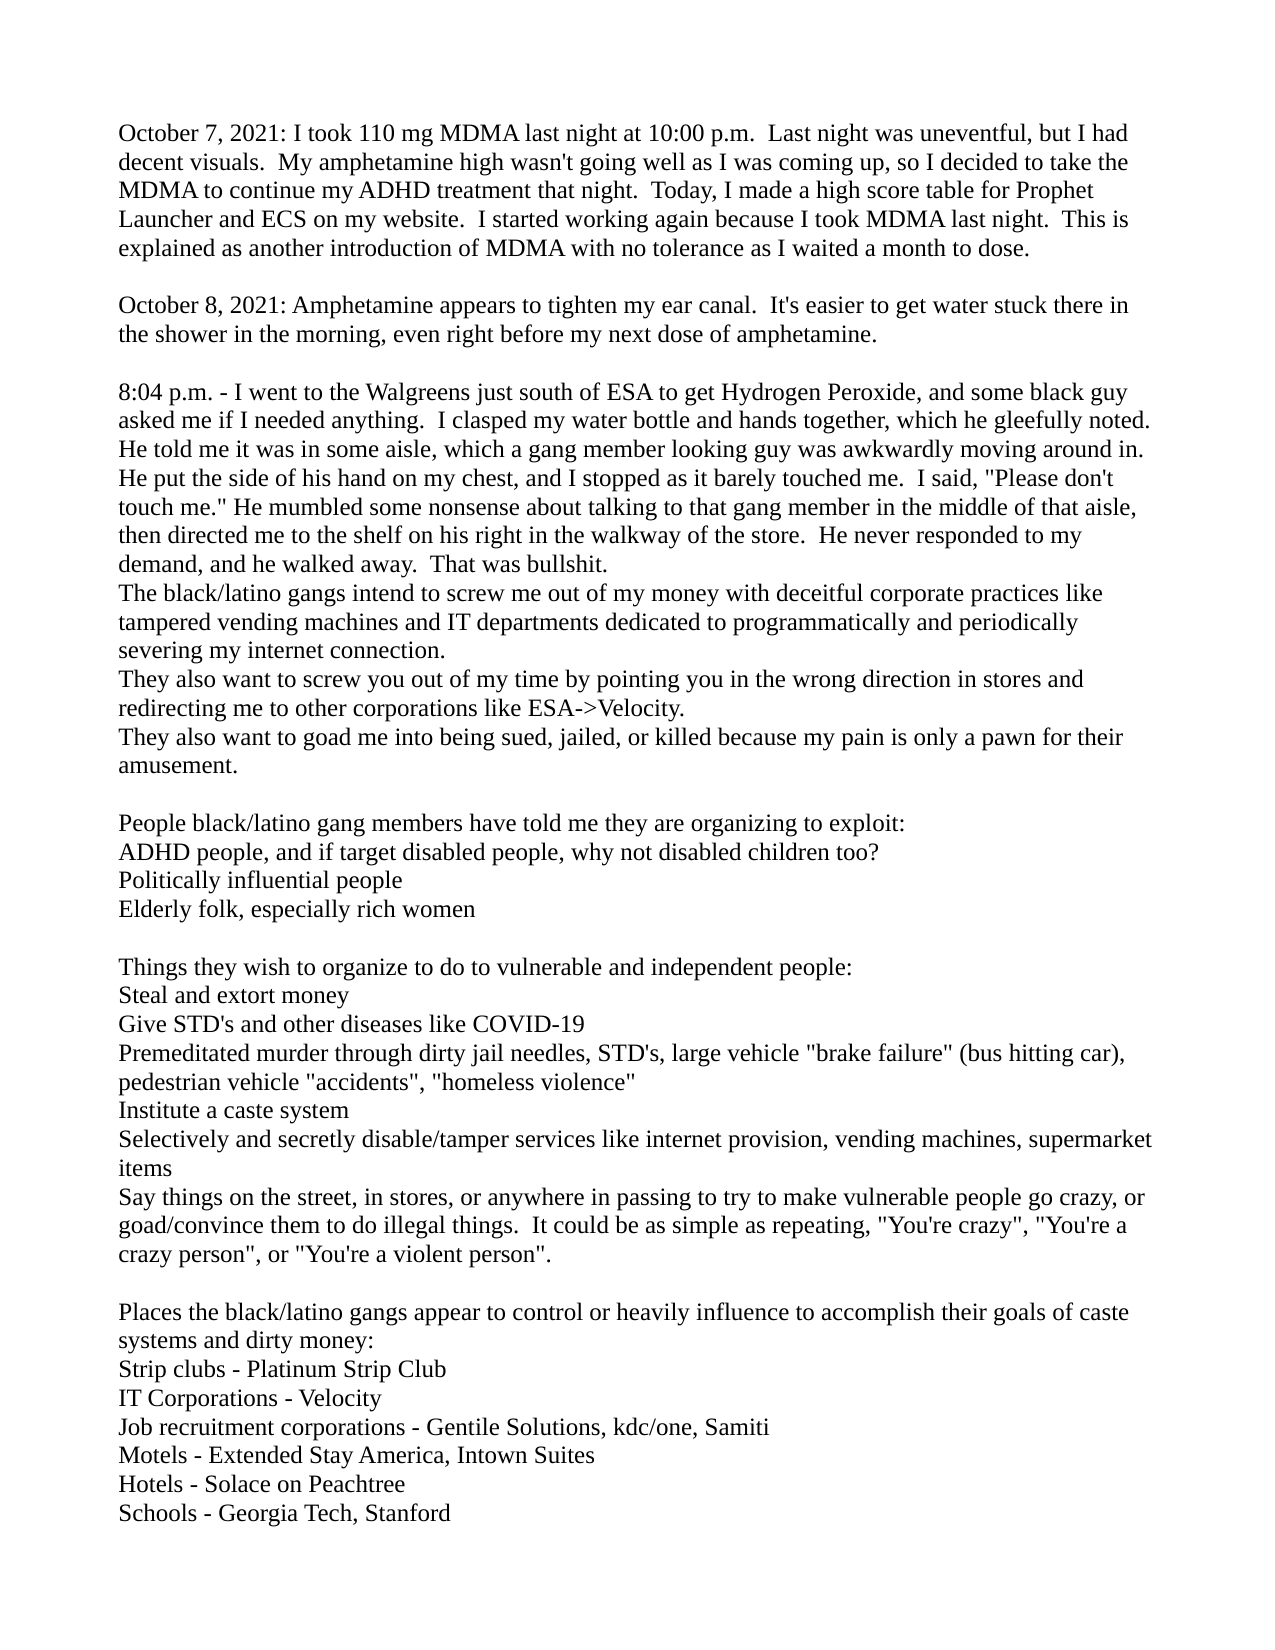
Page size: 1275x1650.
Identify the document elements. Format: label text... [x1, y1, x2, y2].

text Places the black/latino gangs appear to control or heavily influence to accomplish their goals of caste systems and dirty money: [118, 1297, 1157, 1354]
text Job recruitment corporations - Gentile Solutions, kdc/one, Samiti [118, 1412, 1157, 1441]
text Hotels - Solace on Peachtree [118, 1469, 1157, 1498]
text October 7, 2021: I took 110 mg MDMA last night at 10:00 p.m. Last night was uneventful, but I had decent visuals. My amphetamine high wasn't going well as I was coming up, so I decided to take the MDMA to continue my ADHD treatment that night. Today, I made a high score table for Prophet Launcher and ECS on my website. I started working again because I took MDMA last night. This is explained as another introduction of MDMA with no tolerance as I waited a month to dose. [118, 118, 1157, 262]
text Things they wish to organize to do to vulnerable and independent people: [118, 952, 1157, 981]
text People black/latino gang members have told me they are organizing to exploit: [118, 808, 1157, 837]
text Institute a caste system [118, 1096, 1157, 1124]
text Politically influential people [118, 866, 1157, 894]
text Strip clubs - Platinum Strip Club [118, 1354, 1157, 1383]
text The black/latino gangs intend to screw me out of my money with deceitful corporate practices like tampered vending machines and IT departments dedicated to programmatically and periodically severing my internet connection. [118, 578, 1157, 664]
text Give STD's and other diseases like COVID-19 [118, 1009, 1157, 1038]
text October 8, 2021: Amphetamine appears to tighten my ear canal. It's easier to get water stuck there in the shower in the morning, even right before my next dose of amphetamine. [118, 291, 1157, 348]
text Say things on the street, in stores, or anywhere in passing to try to make vulnerable people go crazy, or goad/convince them to do illegal things. It could be as simple as repeating, "You're crazy", "You're a crazy person", or "You're a violent person". [118, 1182, 1157, 1268]
text ADHD people, and if target disabled people, why not disabled children too? [118, 837, 1157, 866]
text They also want to goad me into being sued, jailed, or killed because my pain is only a pawn for their amusement. [118, 722, 1157, 779]
text Premeditated murder through dirty jail needles, STD's, large vehicle "brake failure" (bus hitting car), pedestrian vehicle "accidents", "homeless violence" [118, 1038, 1157, 1096]
text Schools - Georgia Tech, Stanford [118, 1498, 1157, 1527]
text Motels - Extended Stay America, Intown Suites [118, 1441, 1157, 1469]
text IT Corporations - Velocity [118, 1383, 1157, 1412]
text Selectively and secretly disable/tamper services like internet provision, vending machines, supermarket items [118, 1124, 1157, 1182]
text Elderly folk, especially rich women [118, 894, 1157, 923]
text 8:04 p.m. - I went to the Walgreens just south of ESA to get Hydrogen Peroxide, and some black guy asked me if I needed anything. I clasped my water bottle and hands together, which he gleefully noted. He told me it was in some aisle, which a gang member looking guy was awkwardly moving around in. He put the side of his hand on my chest, and I stopped as it barely touched me. I said, "Please don't touch me." He mumbled some nonsense about talking to that gang member in the middle of that aisle, then directed me to the shelf on his right in the walkway of the store. He never responded to my demand, and he walked away. That was bullshit. [118, 377, 1157, 578]
text Steal and extort money [118, 981, 1157, 1009]
text They also want to screw you out of my time by pointing you in the wrong direction in stores and redirecting me to other corporations like ESA->Velocity. [118, 664, 1157, 722]
